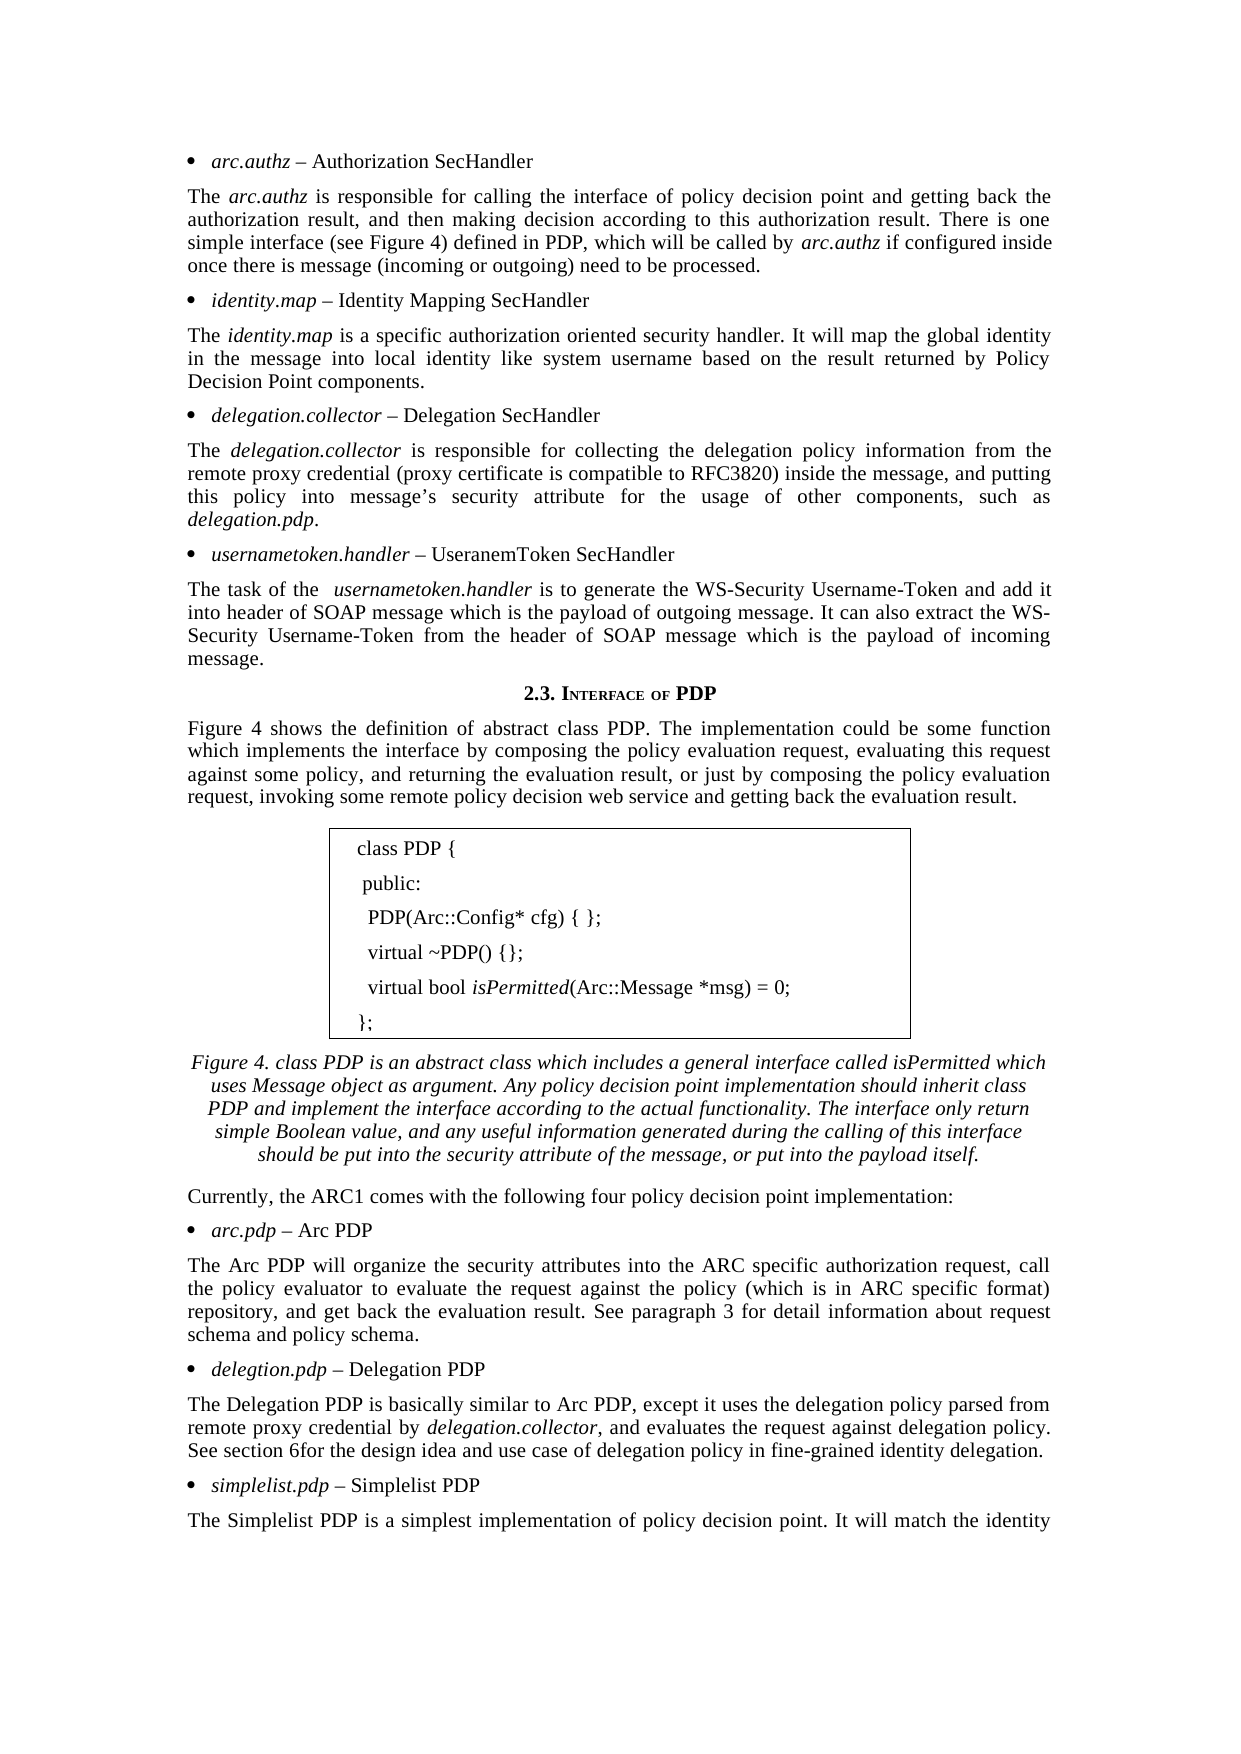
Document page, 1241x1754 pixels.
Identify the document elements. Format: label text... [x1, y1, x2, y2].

text virtual ~PDP() {}; [346, 941, 894, 964]
list delegation.collector – Delegation SecHandler [187, 404, 1053, 427]
text The Delegation PDP is basically similar to Arc PDP, except it uses the delegation policy parsed from remote proxy credential by delegation.collector, and evaluates the request against delegation policy. See section 6for the design idea and use case of delegation policy in fine-grained identity delegation. [187, 1393, 1053, 1462]
text PDP(Arc::Config* cfg) { }; [346, 906, 894, 929]
text Figure 4 shows the definition of abstract class PDP. The implementation could be some function which implements the interface by composing the policy evaluation request, evaluating this request against some policy, and returning the evaluation result, or just by composing the policy evaluation request, invoking some remote policy decision web service and getting back the evaluation result. [187, 716, 1053, 808]
text Currently, the ARC1 comes with the following four policy decision point implementation: [187, 1184, 1053, 1208]
text The Simplelist PDP is a simplest implementation of policy decision point. It will match the identity [187, 1508, 1053, 1531]
list identity.map – Identity Mapping SecHandler [187, 289, 1053, 312]
list arc.pdp – Arc PDP [187, 1219, 1053, 1242]
text class PDP { [346, 837, 894, 860]
text public: [346, 871, 894, 894]
text }; [346, 1011, 894, 1030]
subtitle Interface of PDP [187, 682, 1053, 704]
list simplelist.pdp – Simplelist PDP [187, 1474, 1053, 1497]
text The arc.authz is responsible for calling the interface of policy decision point and getting back the authorization result, and then making decision according to this authorization result. There is one simple interface (see Figure 4) defined in PDP, which will be called by arc.authz if configured inside once there is message (incoming or outgoing) need to be processed. [187, 185, 1053, 277]
text Figure 4. class PDP is an abstract class which includes a general interface called isPermitted which uses Message object as argument. Any policy decision point implementation should inherit class PDP and implement the interface according to the actual functionality. The interface only return simple Boolean value, and any useful information generated during the calling of this interface should be put into the security attribute of the message, or put into the payload itself. [187, 821, 1053, 1166]
list usernametoken.handler – UseranemToken SecHandler [187, 543, 1053, 566]
list arc.authz – Authorization SecHandler [187, 150, 1053, 173]
text The identity.map is a specific authorization oriented security handler. It will map the global identity in the message into local identity like system username based on the result returned by Policy Decision Point components. [187, 323, 1053, 392]
text virtual bool isPermitted(Arc::Message *msg) = 0; [346, 976, 894, 999]
list delegtion.pdp – Delegation PDP [187, 1358, 1053, 1381]
text The Arc PDP will organize the security attributes into the ARC specific authorization request, call the policy evaluator to evaluate the request against the policy (which is in ARC specific format) repository, and get back the evaluation result. See paragraph 3 for detail information about request schema and policy schema. [187, 1254, 1053, 1346]
text The delegation.collector is responsible for collecting the delegation policy information from the remote proxy credential (proxy certificate is compatible to RFC3820) inside the message, and putting this policy into message’s security attribute for the usage of other components, such as delegation.pdp. [187, 439, 1053, 531]
text The task of the usernametoken.handler is to generate the WS-Security Username-Token and add it into header of SOAP message which is the payload of outgoing message. It can also extract the WS-Security Username-Token from the header of SOAP message which is the payload of incoming message. [187, 578, 1053, 670]
